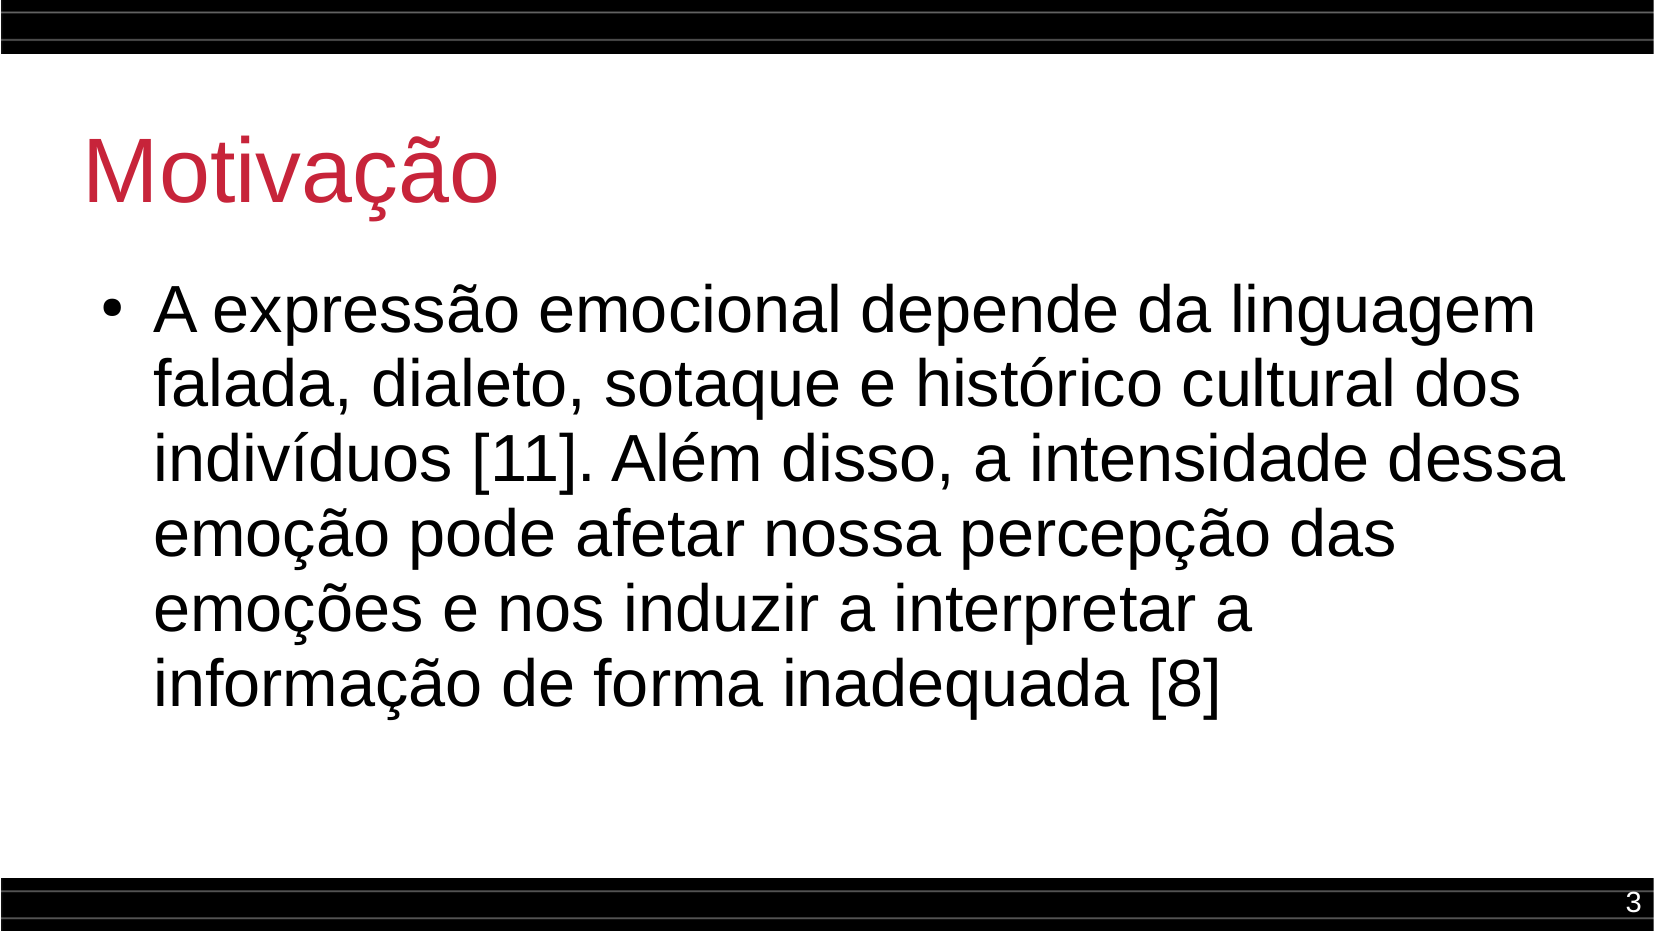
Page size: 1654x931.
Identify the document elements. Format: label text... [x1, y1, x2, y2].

list A expressão emocional depende da linguagem falada, dialeto, sotaque e histórico cultural dos indivíduos [11]. Além disso, a intensidade dessa emoção pode afetar nossa percepção das emoções e nos induzir a interpretar a informação de forma inadequada [8] [82, 271, 1571, 851]
picture [1, 0, 1654, 54]
title Motivação [82, 92, 1571, 249]
picture [1, 878, 1654, 931]
